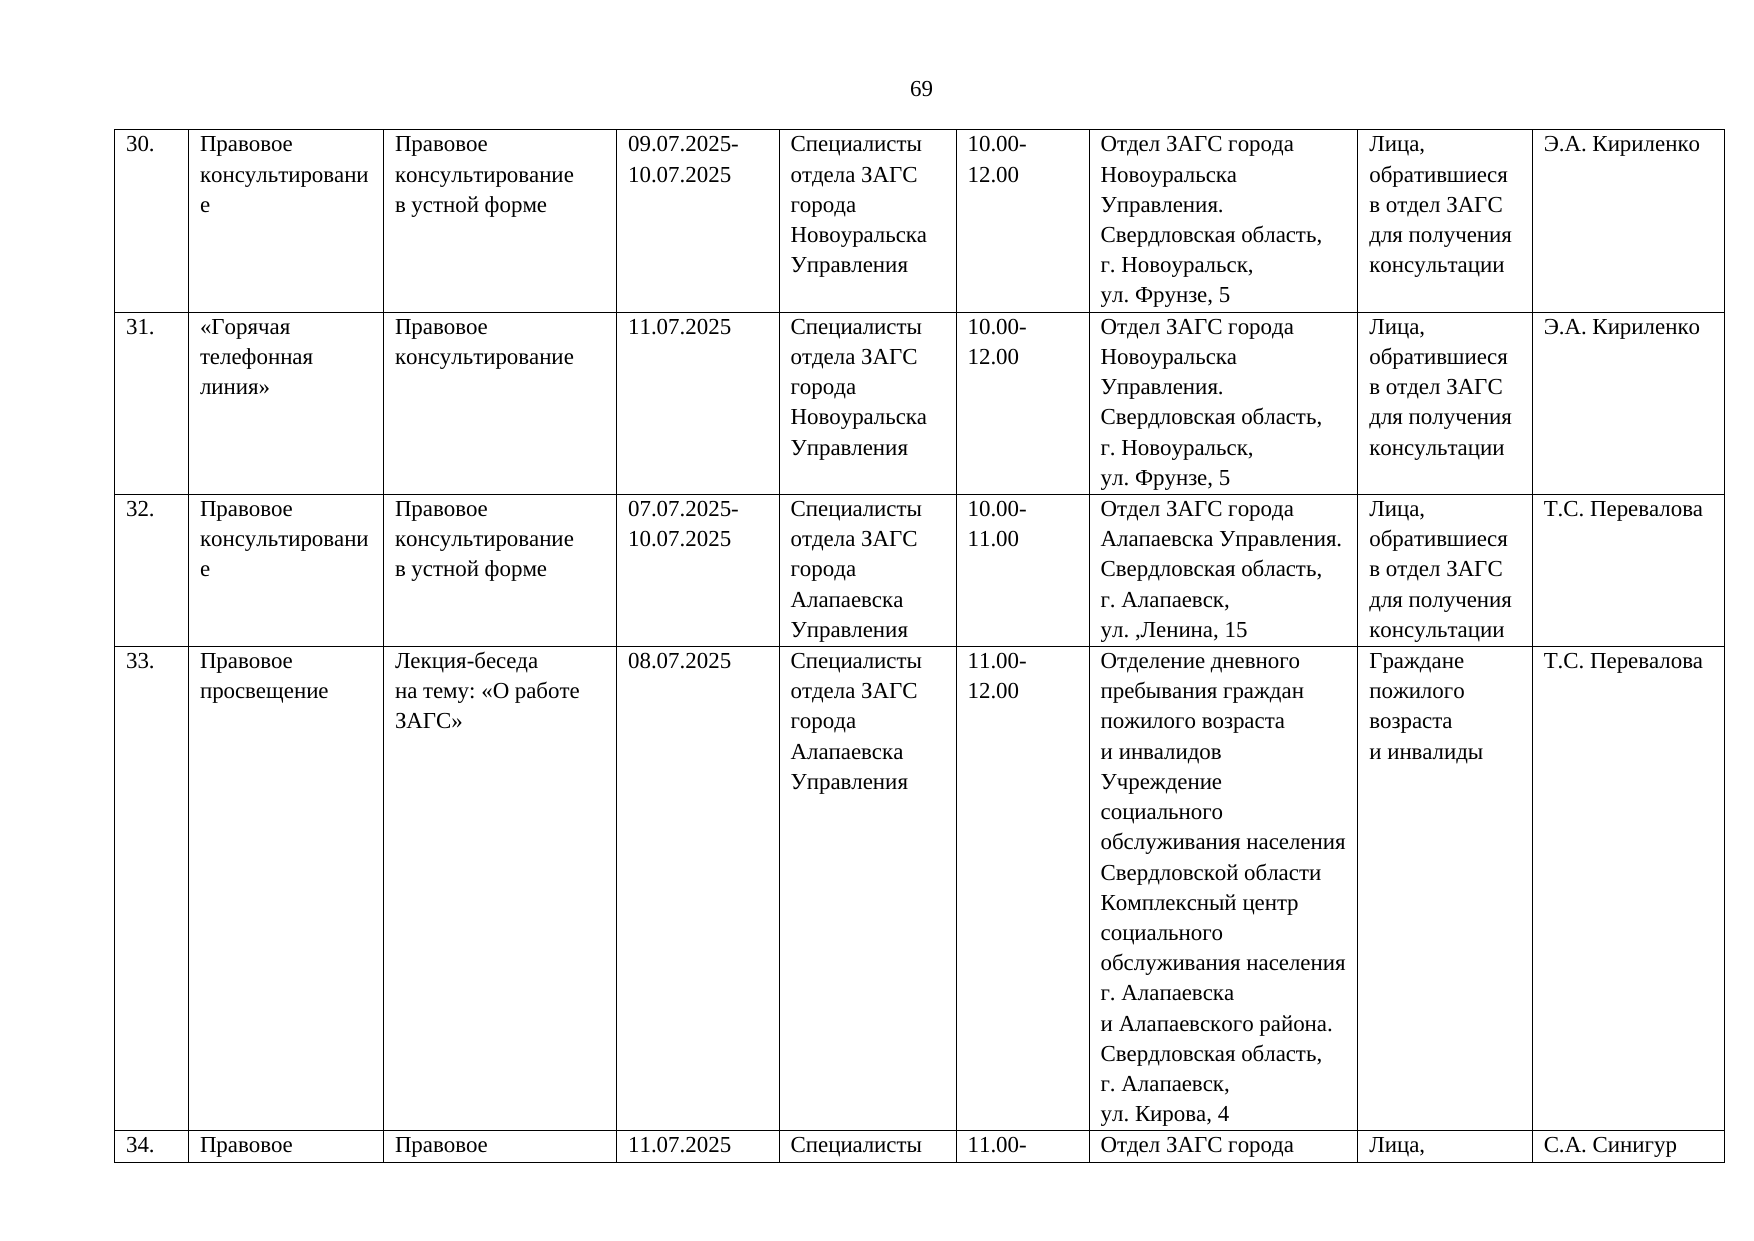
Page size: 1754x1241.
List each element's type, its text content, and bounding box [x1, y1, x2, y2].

table_cell 31. [115, 313, 188, 494]
table_cell Специалисты [780, 1131, 956, 1162]
table_cell Правовое [384, 1131, 616, 1162]
table_cell 10.00-11.00 [957, 495, 1089, 646]
table_cell «Горячая телефонная линия» [189, 313, 383, 494]
table_cell 30. [115, 130, 188, 312]
table_cell Правовое консультирование в устной форме [384, 130, 616, 312]
table_cell 32. [115, 495, 188, 646]
table_cell 11.07.2025 [617, 313, 779, 494]
table_cell Лица, [1358, 1131, 1532, 1162]
table_cell Лекция-беседа на тему: «О работе ЗАГС» [384, 647, 616, 1130]
table_cell 10.00-12.00 [957, 313, 1089, 494]
table_cell 33. [115, 647, 188, 1130]
table_cell 09.07.2025- 10.07.2025 [617, 130, 779, 312]
table_cell Отделение дневного пребывания граждан пожилого возраста и инвалидов Учреждение социального обслуживания населения Свердловской области Комплексный центр социального обслуживания населения г. Алапаевска и Алапаевского района. Свердловская область, г. Алапаевск, ул. Кирова, 4 [1090, 647, 1357, 1130]
table_cell 10.00-12.00 [957, 130, 1089, 312]
table_cell Правовое консультирование [384, 313, 616, 494]
table_cell Лица, обратившиеся в отдел ЗАГС для получения консультации [1358, 313, 1532, 494]
table_cell Э.А. Кириленко [1533, 313, 1724, 494]
table_cell Правовое просвещение [189, 647, 383, 1130]
table_cell Правовое [189, 1131, 383, 1162]
table_cell Э.А. Кириленко [1533, 130, 1724, 312]
table_cell Т.С. Перевалова [1533, 647, 1724, 1130]
table_cell Специалисты отдела ЗАГС города Алапаевска Управления [780, 647, 956, 1130]
table_cell Специалисты отдела ЗАГС города Алапаевска Управления [780, 495, 956, 646]
table_cell Лица, обратившиеся в отдел ЗАГС для получения консультации [1358, 495, 1532, 646]
table_cell Граждане пожилого возраста и инвалиды [1358, 647, 1532, 1130]
table_cell Специалисты отдела ЗАГС города Новоуральска Управления [780, 313, 956, 494]
table_cell Лица, обратившиеся в отдел ЗАГС для получения консультации [1358, 130, 1532, 312]
table_cell Правовое консультирование в устной форме [384, 495, 616, 646]
table_cell 11.07.2025 [617, 1131, 779, 1162]
table_cell 07.07.2025- 10.07.2025 [617, 495, 779, 646]
table_cell Отдел ЗАГС города Алапаевска Управления. Свердловская область, г. Алапаевск, ул. ,Ленина, 15 [1090, 495, 1357, 646]
table_cell Отдел ЗАГС города [1090, 1131, 1357, 1162]
table_cell 11.00-12.00 [957, 647, 1089, 1130]
table_cell Отдел ЗАГС города Новоуральска Управления. Свердловская область, г. Новоуральск, ул. Фрунзе, 5 [1090, 130, 1357, 312]
table_cell Специалисты отдела ЗАГС города Новоуральска Управления [780, 130, 956, 312]
table_cell С.А. Синигур [1533, 1131, 1724, 1162]
table_cell Правовое консультирование [189, 495, 383, 646]
table_cell Отдел ЗАГС города Новоуральска Управления. Свердловская область, г. Новоуральск, ул. Фрунзе, 5 [1090, 313, 1357, 494]
table_cell Т.С. Перевалова [1533, 495, 1724, 646]
table_cell Правовое консультирование [189, 130, 383, 312]
table_cell 11.00- [957, 1131, 1089, 1162]
table_cell 08.07.2025 [617, 647, 779, 1130]
table_cell 34. [115, 1131, 188, 1162]
